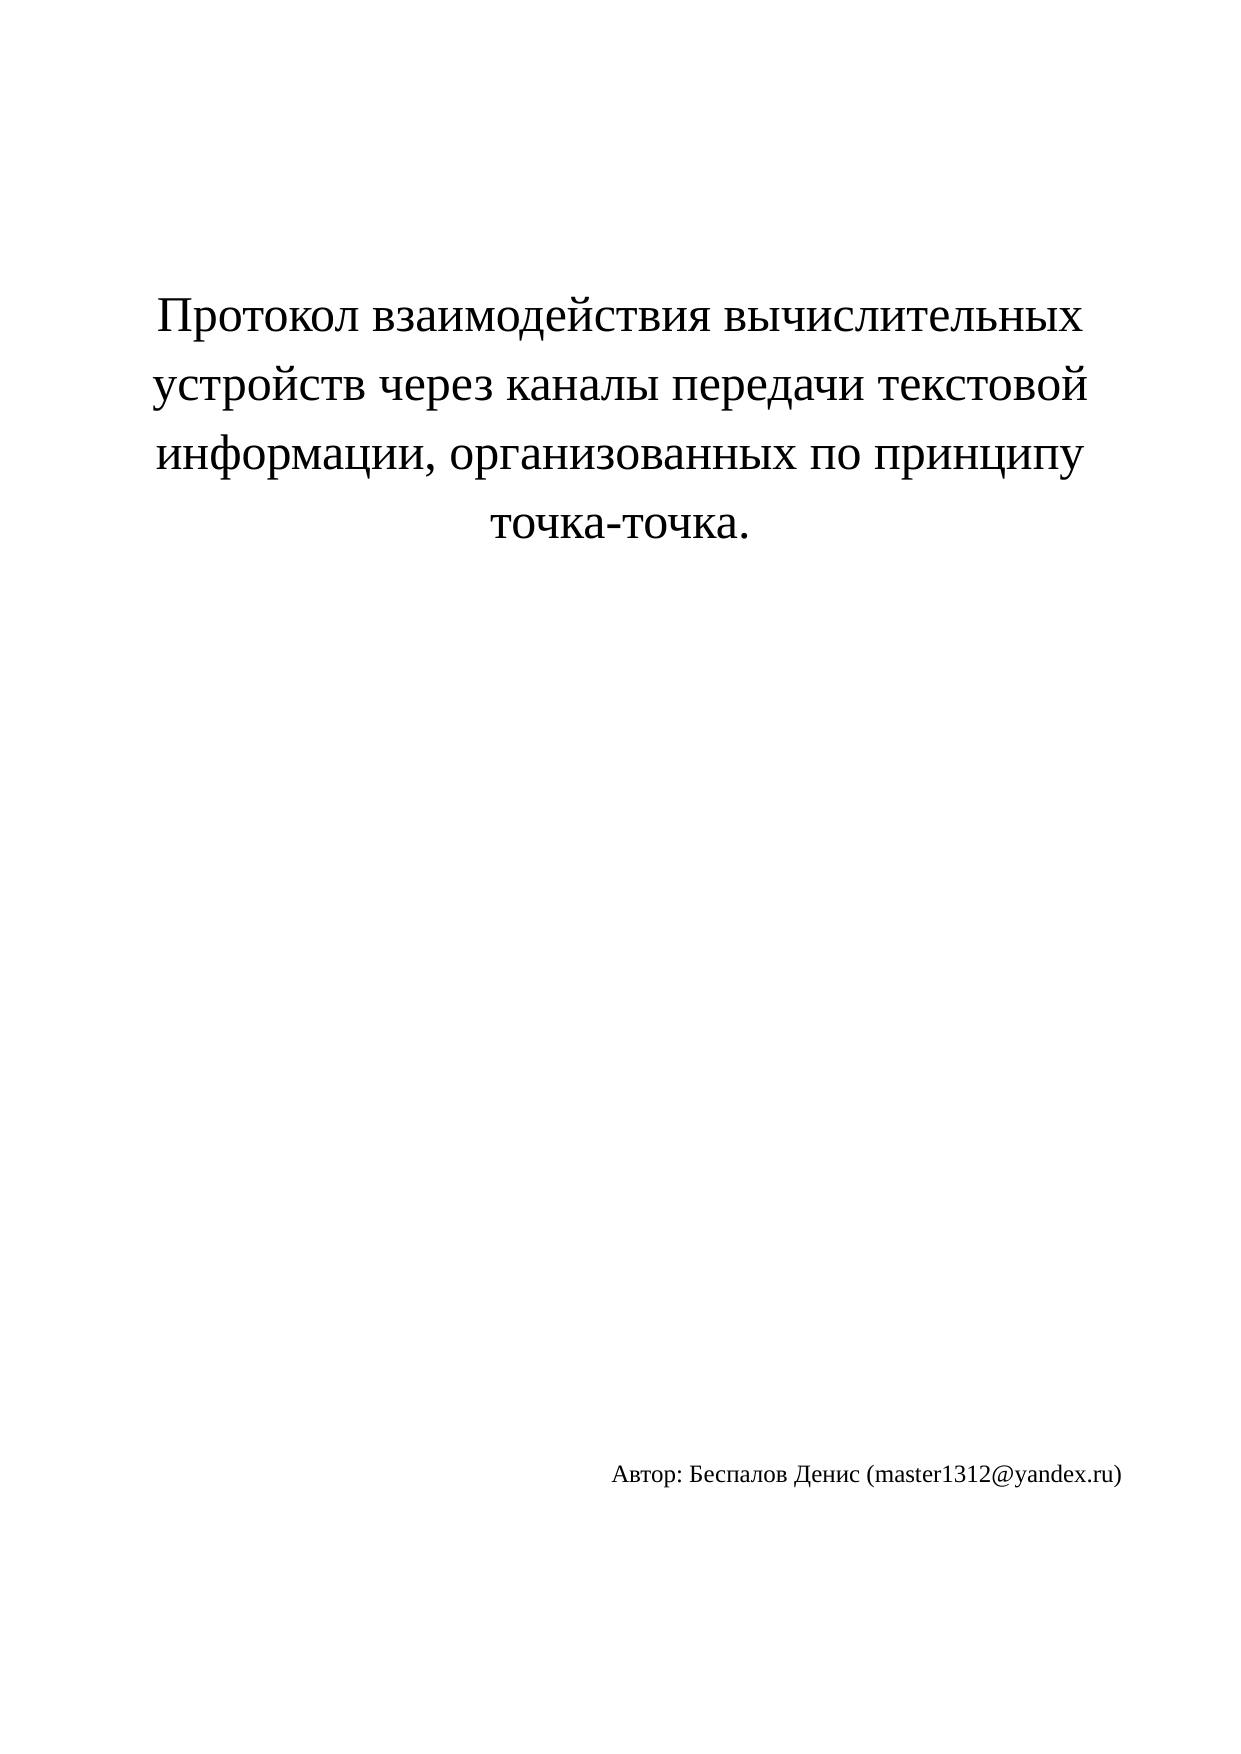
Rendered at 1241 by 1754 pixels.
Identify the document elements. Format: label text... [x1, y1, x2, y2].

text Автор: Беспалов Денис (master1312@yandex.ru) [118, 1459, 1122, 1487]
text Протокол взаимодействия вычислительных устройств через каналы передачи текстовой информации, организованных по принципу точка-точка. [118, 285, 1122, 549]
